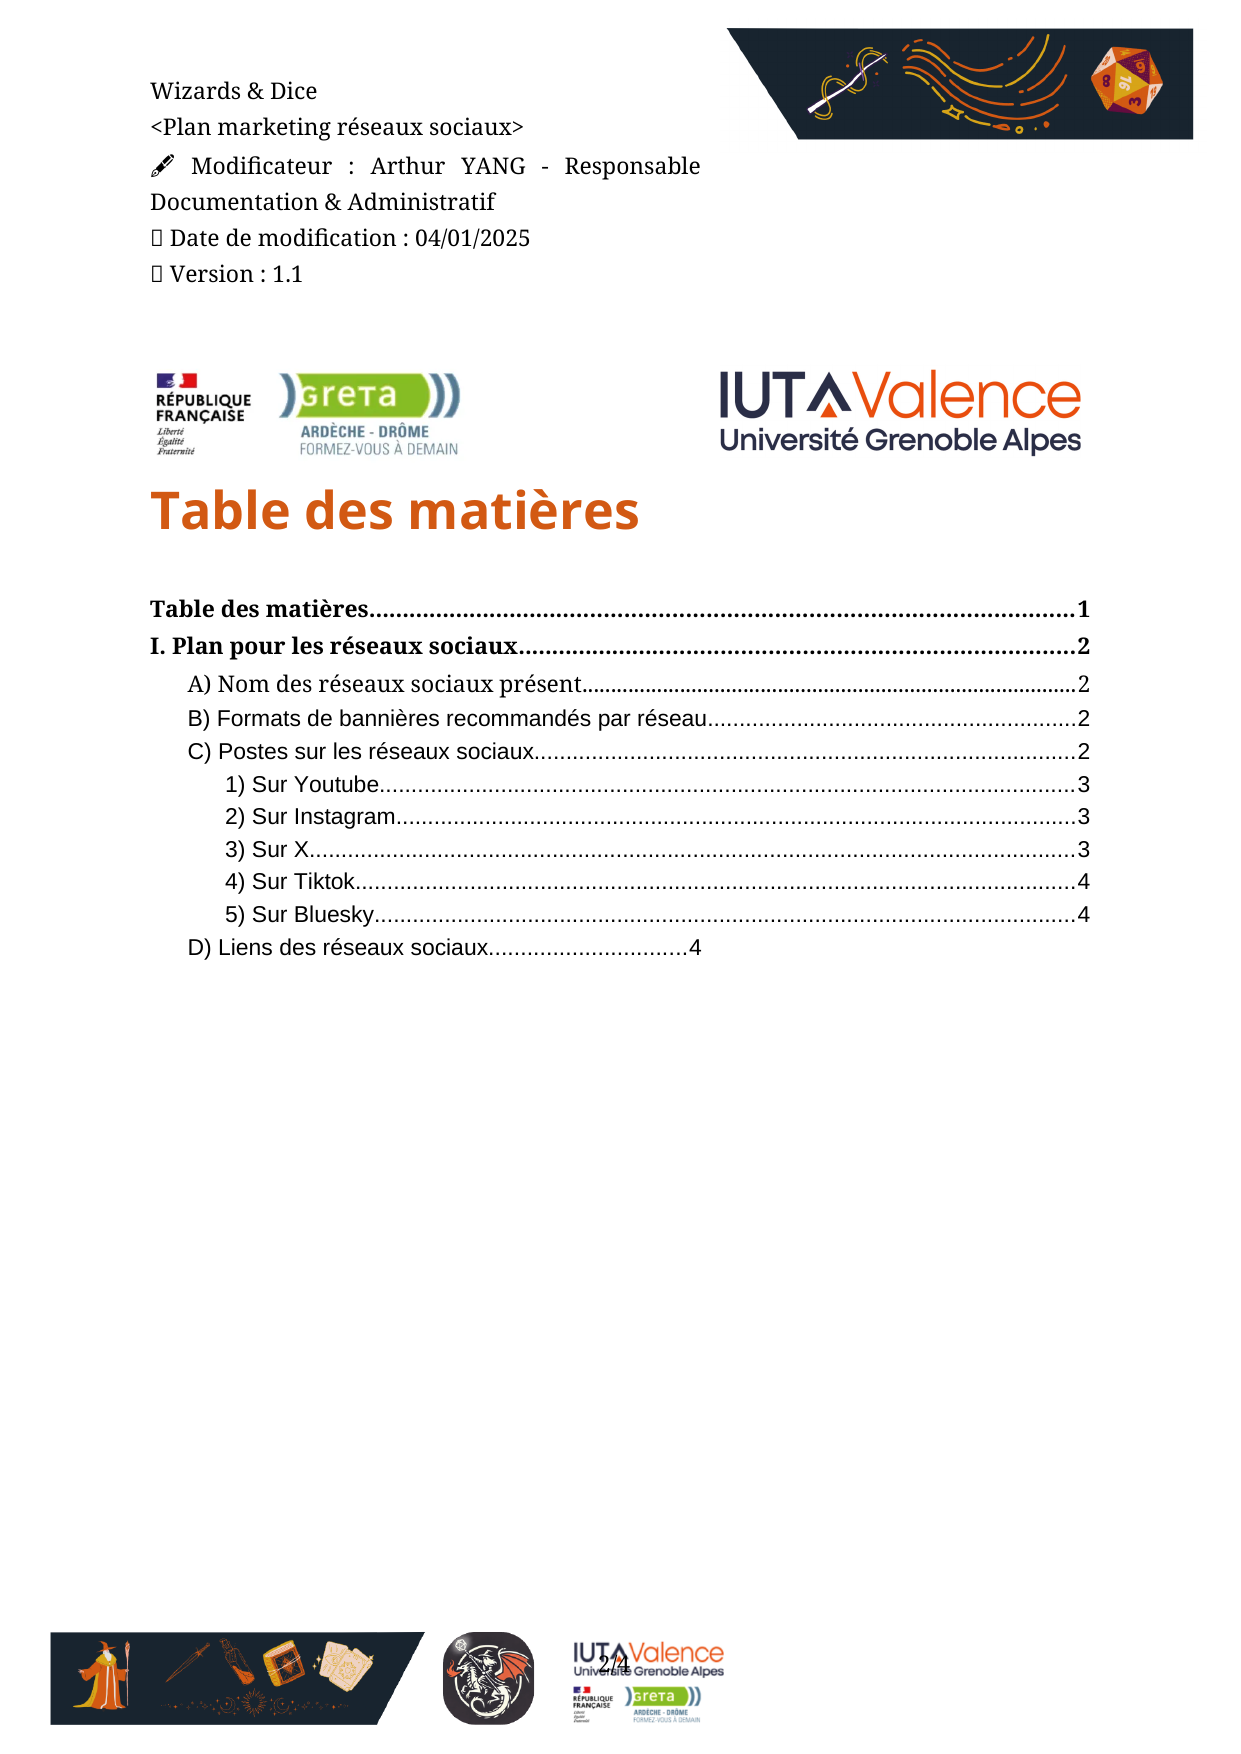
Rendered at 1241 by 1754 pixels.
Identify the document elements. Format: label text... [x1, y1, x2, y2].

text B) Formats de bannières recommandés par réseau 2 [187, 705, 1090, 732]
text 📅 Date de modification : 04/01/2025 [150, 222, 1090, 253]
picture [150, 361, 490, 472]
picture [720, 18, 1208, 153]
text C) Postes sur les réseaux sociaux 2 [187, 738, 1090, 764]
subtitle Table des matières [150, 473, 1090, 544]
text 3) Sur X 3 [225, 836, 1090, 862]
picture [42, 1621, 748, 1734]
text I. Plan pour les réseaux sociaux 2 [150, 630, 1090, 662]
text A) Nom des réseaux sociaux présent 2 [187, 668, 1090, 699]
text 4) Sur Tiktok 4 [225, 868, 1090, 895]
text 🔄 Version : 1.1 [150, 258, 1090, 289]
text D) Liens des réseaux sociaux 4 [187, 933, 1090, 960]
text 2) Sur Instagram 3 [225, 803, 1090, 829]
text 5) Sur Bluesky 4 [225, 901, 1090, 927]
text 🖋️ Modificateur : Arthur YANG - Responsable Documentation & Administratif [150, 150, 1090, 217]
picture [720, 364, 1081, 458]
text 1) Sur Youtube 3 [225, 771, 1090, 797]
text Table des matières 1 [150, 593, 1090, 624]
